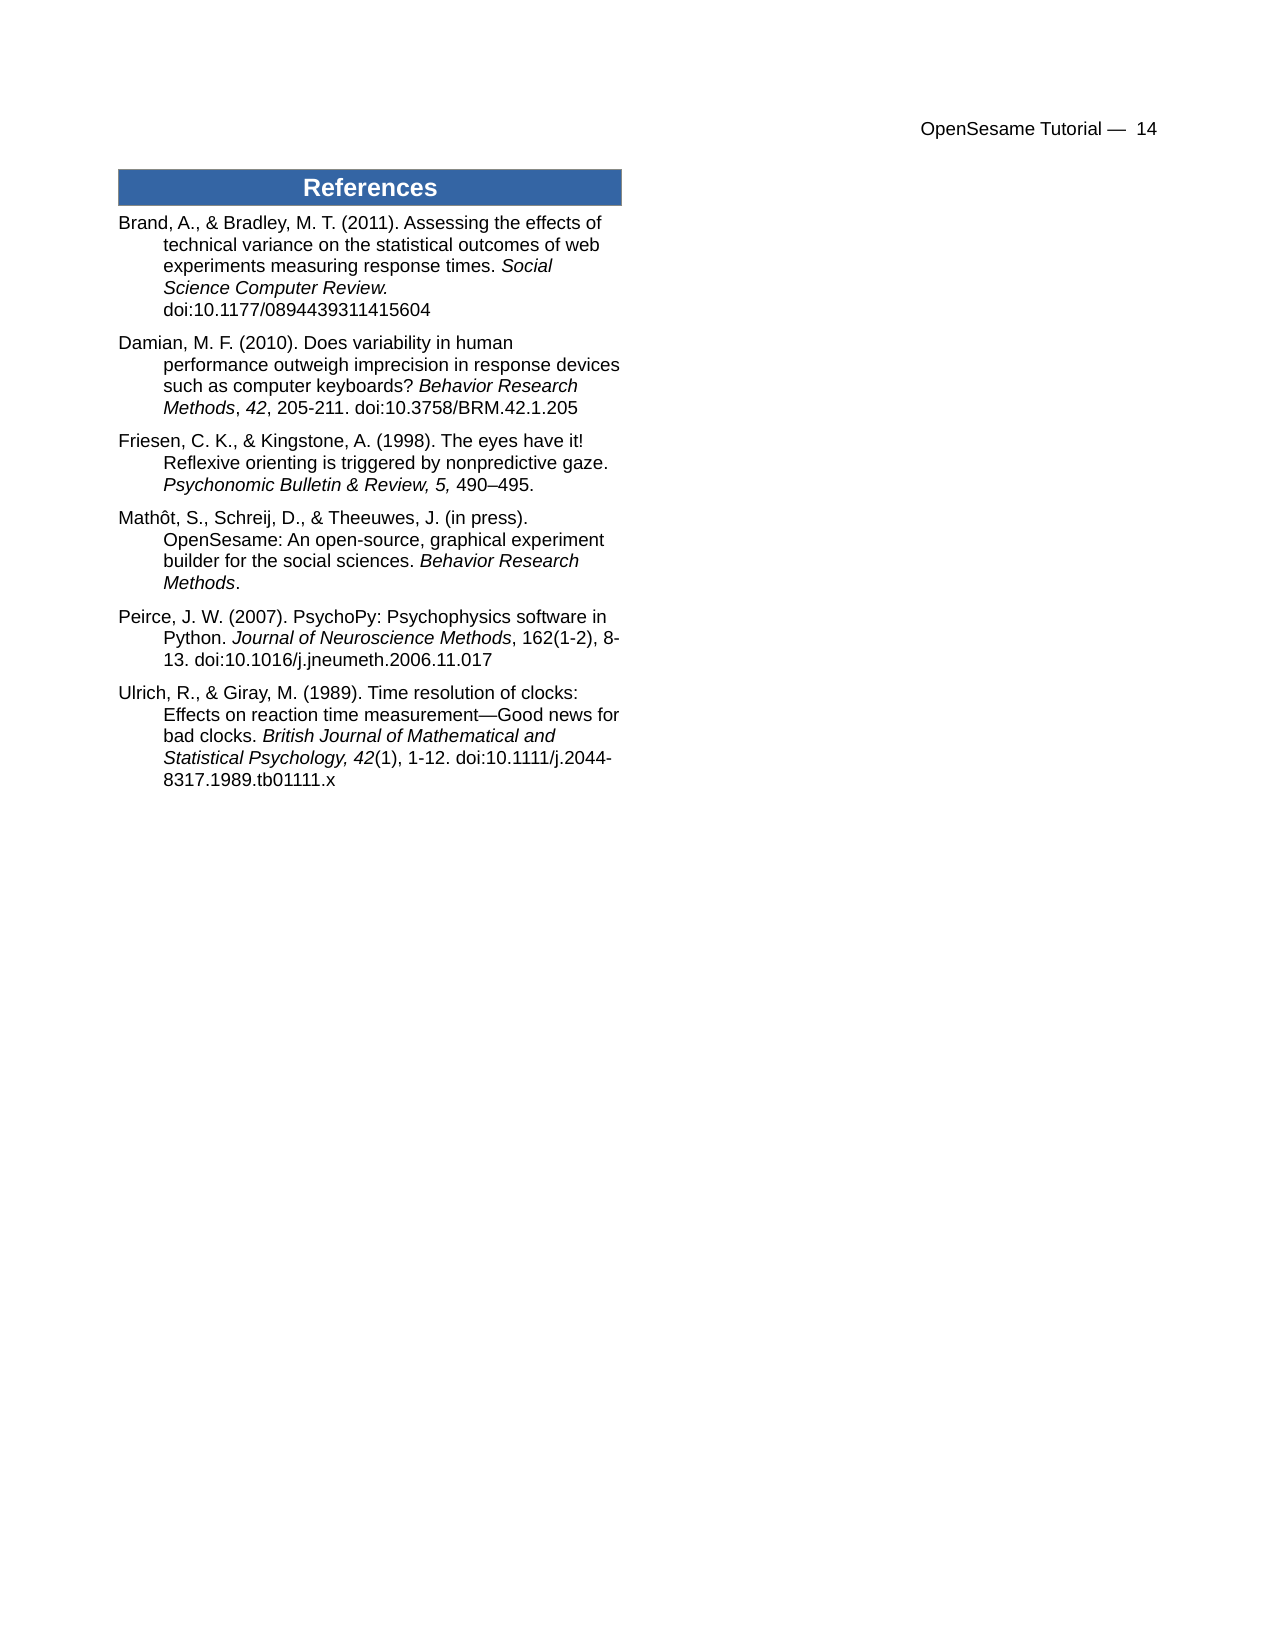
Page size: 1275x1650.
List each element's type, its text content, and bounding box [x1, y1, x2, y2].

text Friesen, C. K., & Kingstone, A. (1998). The eyes have it! Reflexive orienting is triggered by nonpredictive gaze. Psychonomic Bulletin & Review, 5, 490–495. [118, 430, 622, 495]
text Mathôt, S., Schreij, D., & Theeuwes, J. (in press). OpenSesame: An open-source, graphical experiment builder for the social sciences. Behavior Research Methods. [118, 507, 622, 593]
text Peirce, J. W. (2007). PsychoPy: Psychophysics software in Python. Journal of Neuroscience Methods, 162(1-2), 8-13. doi:10.1016/j.jneumeth.2006.11.017 [118, 605, 622, 670]
subtitle References [119, 170, 621, 205]
text Ulrich, R., & Giray, M. (1989). Time resolution of clocks: Effects on reaction time measurement—Good news for bad clocks. British Journal of Mathematical and Statistical Psychology, 42(1), 1-12. doi:10.1111/j.2044-8317.1989.tb01111.x [118, 682, 622, 790]
text Brand, A., & Bradley, M. T. (2011). Assessing the effects of technical variance on the statistical outcomes of web experiments measuring response times. Social Science Computer Review. doi:10.1177/0894439311415604 [118, 212, 622, 320]
text Damian, M. F. (2010). Does variability in human performance outweigh imprecision in response devices such as computer keyboards? Behavior Research Methods, 42, 205-211. doi:10.3758/BRM.42.1.205 [118, 332, 622, 418]
